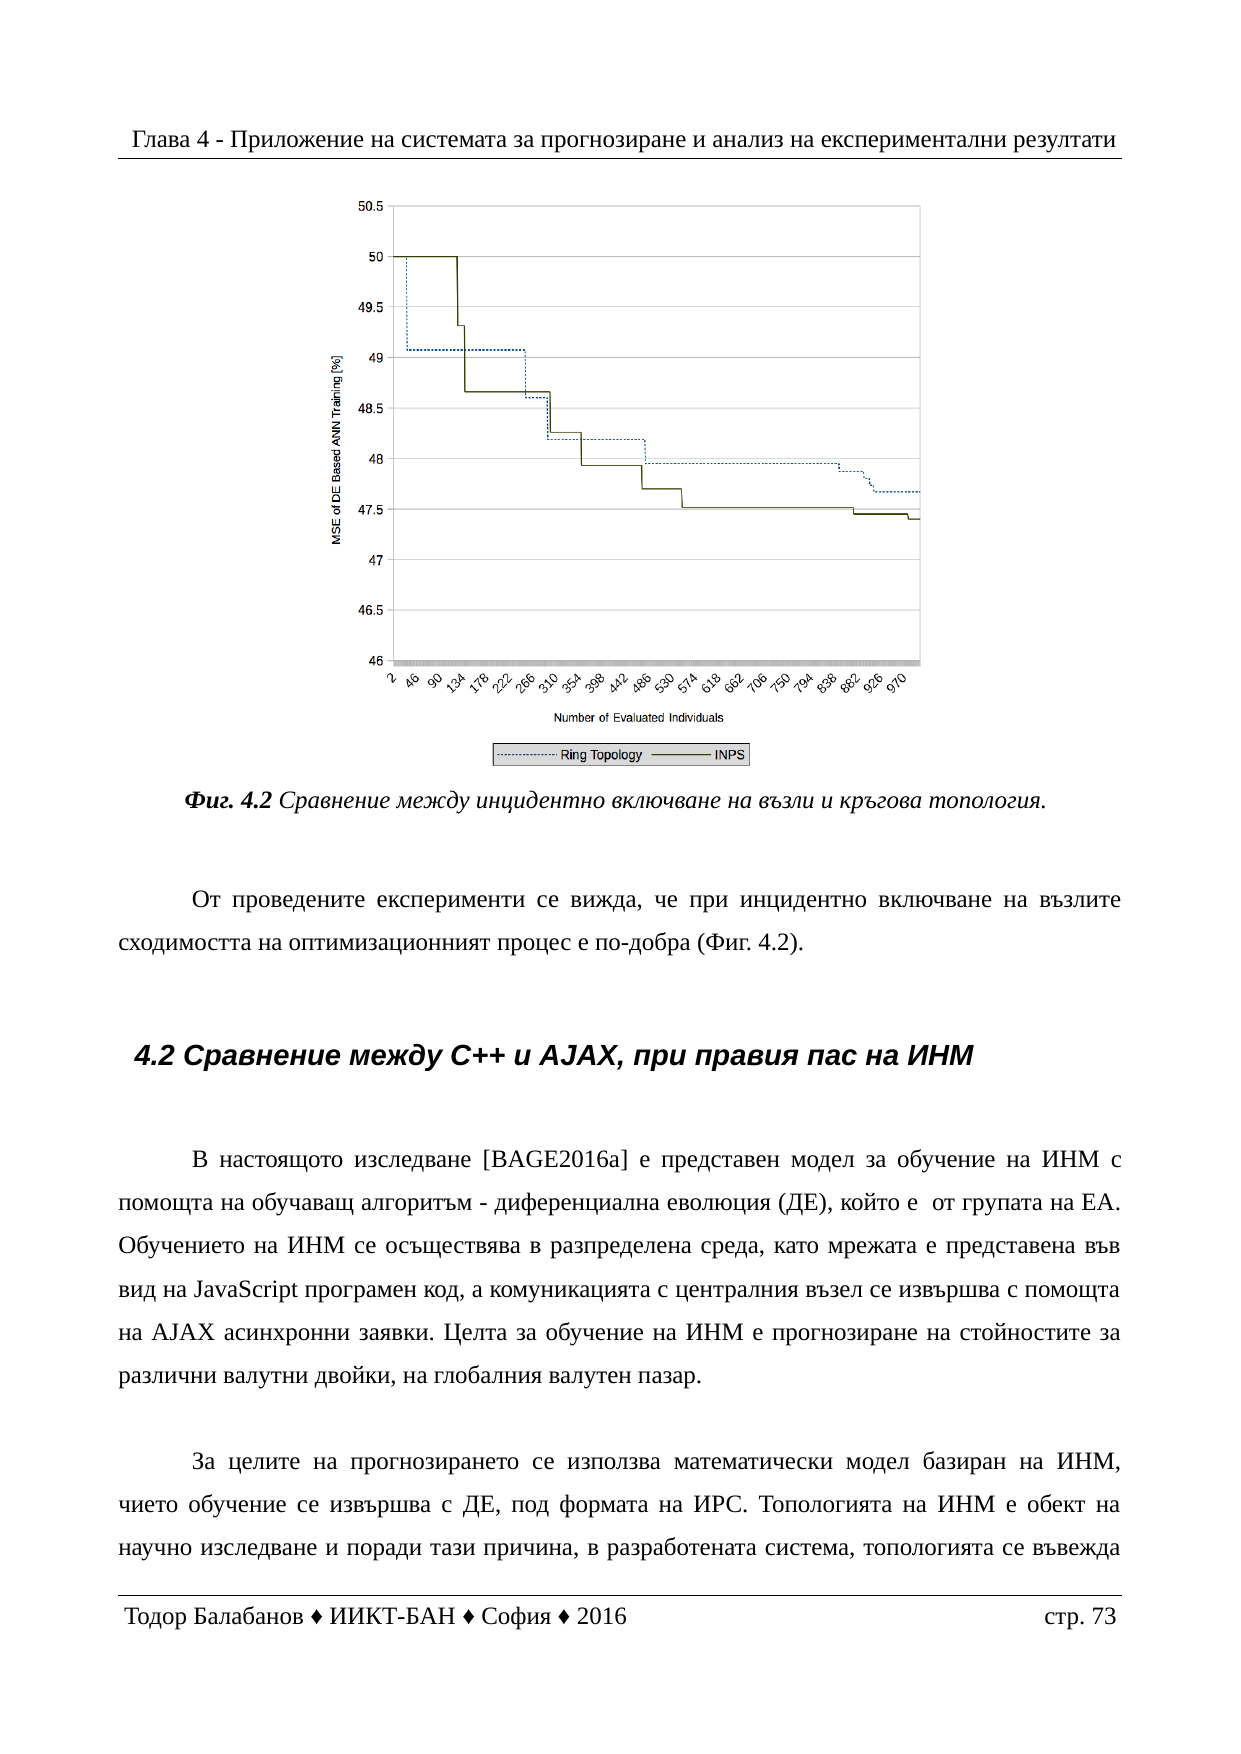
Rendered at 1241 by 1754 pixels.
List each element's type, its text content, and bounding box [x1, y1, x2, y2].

subtitle 4.2 Сравнение между C++ и AJAX, при правия пас на ИНМ [118, 1038, 1122, 1072]
picture [310, 187, 931, 771]
text От проведените експерименти се вижда, че при инцидентно включване на възлите сходимостта на оптимизационният процес е по-добра (Фиг. 4.2). [118, 884, 1122, 956]
text В настоящото изследване [BAGE2016a] е представен модел за обучение на ИНМ с помощта на обучаващ алгоритъм - диференциална еволюция (ДЕ), който е от групата на ЕА. Обучението на ИНМ се осъществява в разпределена среда, като мрежата е представена във вид на JavaScript програмен код, а комуникацията с централния възел се извършва с помощта на AJAX асинхронни заявки. Целта за обучение на ИНМ е прогнозиране на стойностите за различни валутни двойки, на глобалния валутен пазар. [118, 1144, 1122, 1389]
text Фиг. 4.2 Сравнение между инцидентно включване на възли и кръгова топология. [118, 771, 1122, 814]
text За целите на прогнозирането се използва математически модел базиран на ИНМ, чието обучение се извършва с ДЕ, под формата на ИРС. Топологията на ИНМ е обект на научно изследване и поради тази причина, в разработената система, топологията се въвежда [118, 1446, 1122, 1561]
